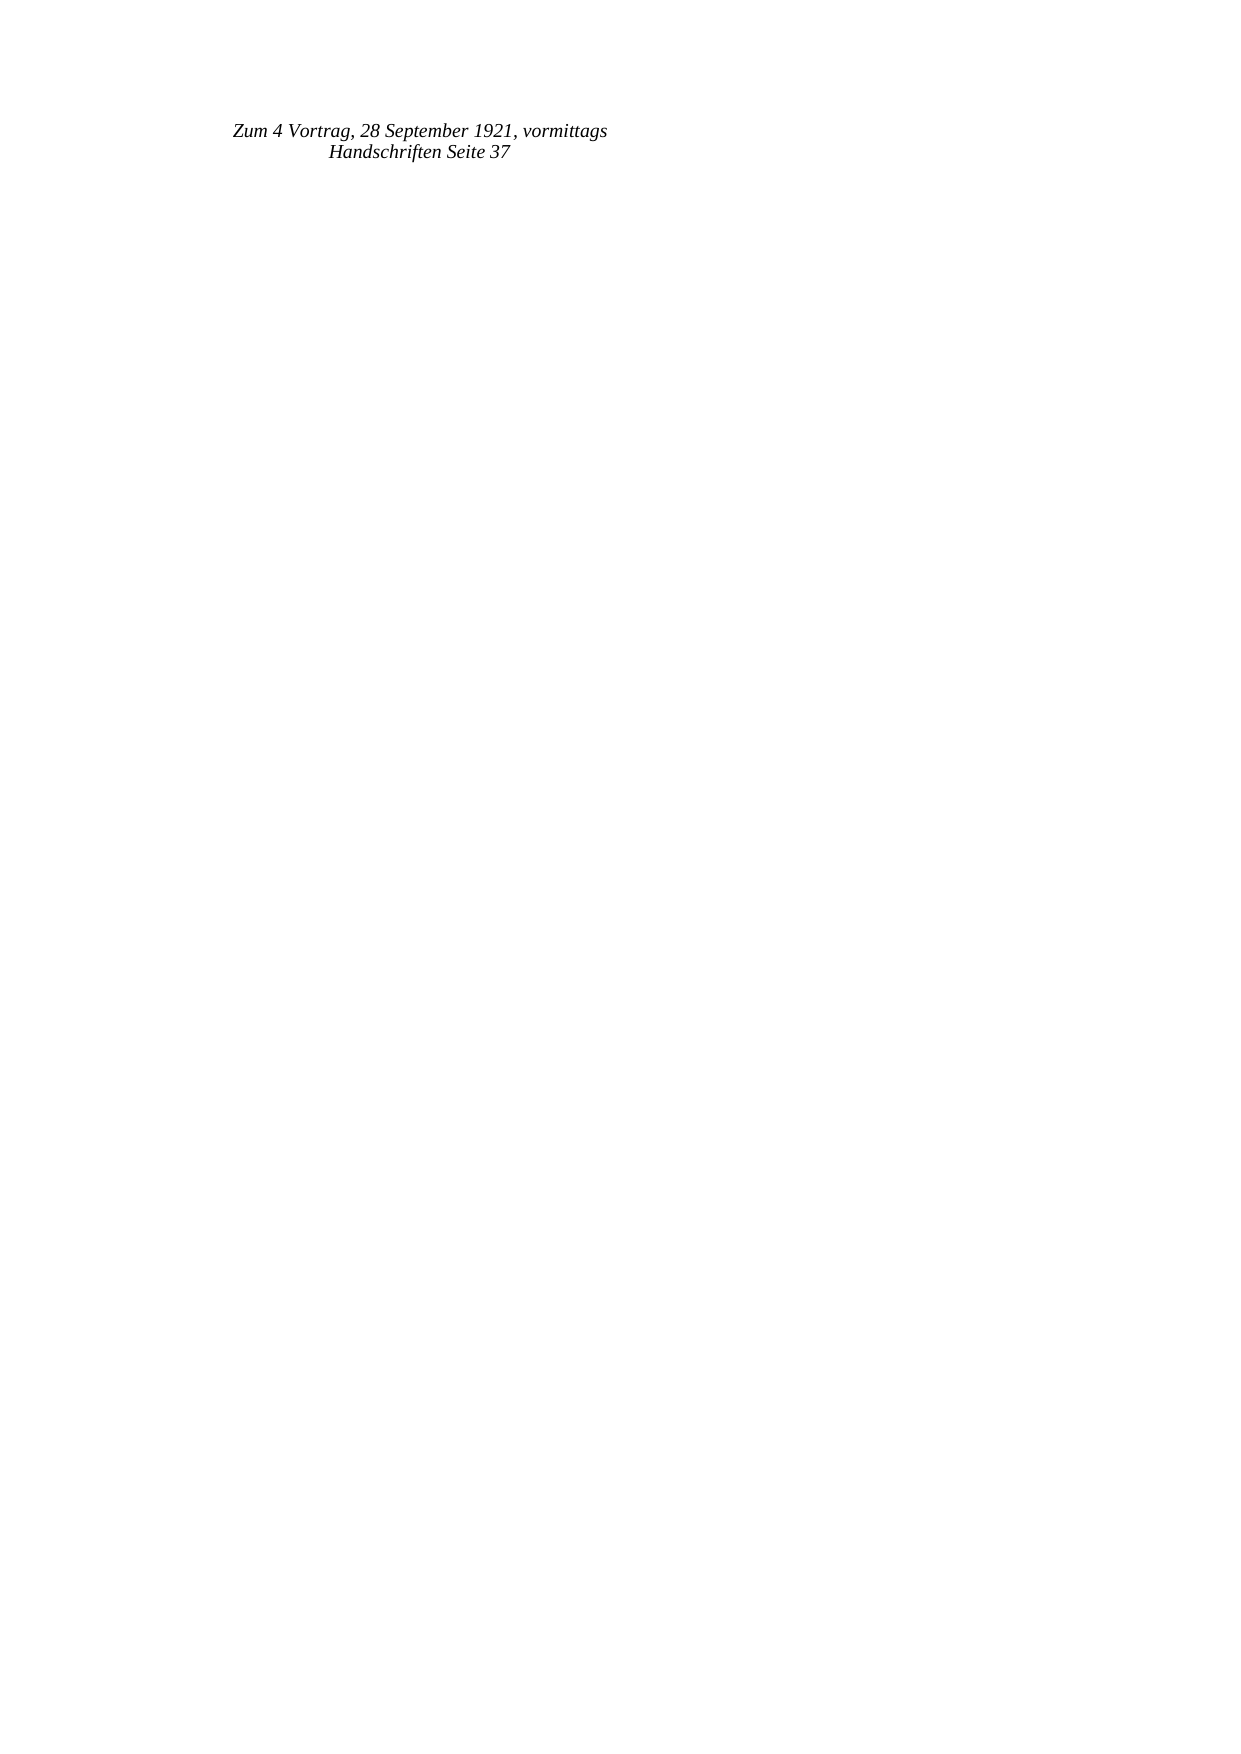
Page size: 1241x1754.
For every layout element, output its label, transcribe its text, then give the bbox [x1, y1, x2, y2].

text Zum 4 Vortrag, 28 September 1921, vormittags Handschriften Seite 37 [231, 121, 609, 162]
